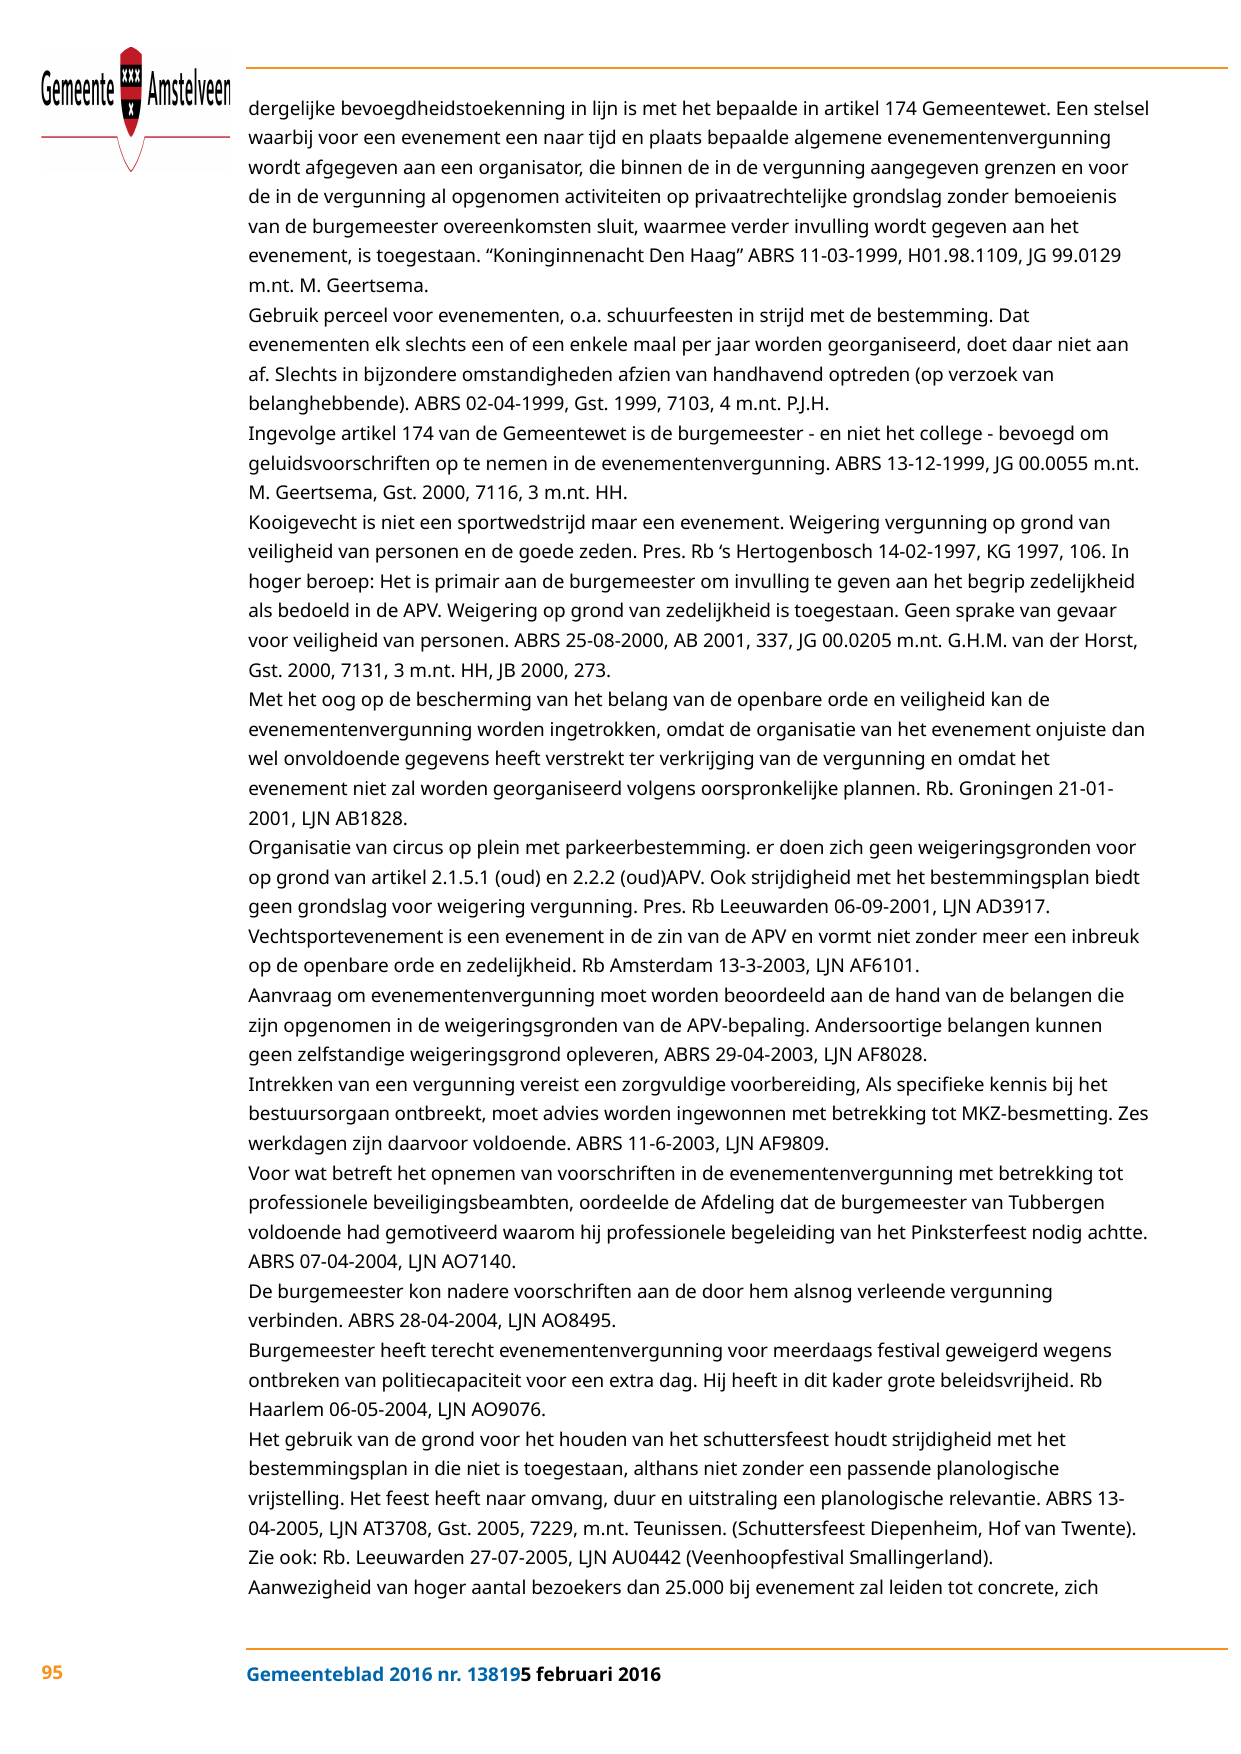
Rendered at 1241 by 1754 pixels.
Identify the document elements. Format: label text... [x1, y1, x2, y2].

text Aanvraag om evenementenvergunning moet worden beoordeeld aan de hand van de belangen die zijn opgenomen in de weigeringsgronden van de APV-bepaling. Andersoortige belangen kunnen geen zelfstandige weigeringsgrond opleveren, ABRS 29-04-2003, LJN AF8028. [248, 982, 1152, 1067]
text De burgemeester kon nadere voorschriften aan de door hem alsnog verleende vergunning verbinden. ABRS 28-04-2004, LJN AO8495. [248, 1278, 1152, 1333]
text Aanwezigheid van hoger aantal bezoekers dan 25.000 bij evenement zal leiden tot concrete, zich [248, 1574, 1152, 1600]
text Gebruik perceel voor evenementen, o.a. schuurfeesten in strijd met de bestemming. Dat evenementen elk slechts een of een enkele maal per jaar worden georganiseerd, doet daar niet aan af. Slechts in bijzondere omstandigheden afzien van handhavend optreden (op verzoek van belanghebbende). ABRS 02-04-1999, Gst. 1999, 7103, 4 m.nt. P.J.H. [248, 302, 1152, 416]
text Het gebruik van de grond voor het houden van het schuttersfeest houdt strijdigheid met het bestemmingsplan in die niet is toegestaan, althans niet zonder een passende planologische vrijstelling. Het feest heeft naar omvang, duur en uitstraling een planologische relevantie. ABRS 13-04-2005, LJN AT3708, Gst. 2005, 7229, m.nt. Teunissen. (Schuttersfeest Diepenheim, Hof van Twente). Zie ook: Rb. Leeuwarden 27-07-2005, LJN AU0442 (Veenhoopfestival Smallingerland). [248, 1426, 1152, 1570]
text Kooigevecht is niet een sportwedstrijd maar een evenement. Weigering vergunning op grond van veiligheid van personen en de goede zeden. Pres. Rb ‘s Hertogenbosch 14-02-1997, KG 1997, 106. In hoger beroep: Het is primair aan de burgemeester om invulling te geven aan het begrip zedelijkheid als bedoeld in de APV. Weigering op grond van zedelijkheid is toegestaan. Geen sprake van gevaar voor veiligheid van personen. ABRS 25-08-2000, AB 2001, 337, JG 00.0205 m.nt. G.H.M. van der Horst, Gst. 2000, 7131, 3 m.nt. HH, JB 2000, 273. [248, 509, 1152, 683]
text Ingevolge artikel 174 van de Gemeentewet is de burgemeester - en niet het college - bevoegd om geluidsvoorschriften op te nemen in de evenementenvergunning. ABRS 13-12-1999, JG 00.0055 m.nt. M. Geertsema, Gst. 2000, 7116, 3 m.nt. HH. [248, 420, 1152, 505]
text Organisatie van circus op plein met parkeerbestemming. er doen zich geen weigeringsgronden voor op grond van artikel 2.1.5.1 (oud) en 2.2.2 (oud)APV. Ook strijdigheid met het bestemmingsplan biedt geen grondslag voor weigering vergunning. Pres. Rb Leeuwarden 06-09-2001, LJN AD3917. [248, 834, 1152, 919]
text Met het oog op de bescherming van het belang van de openbare orde en veiligheid kan de evenementenvergunning worden ingetrokken, omdat de organisatie van het evenement onjuiste dan wel onvoldoende gegevens heeft verstrekt ter verkrijging van de vergunning en omdat het evenement niet zal worden georganiseerd volgens oorspronkelijke plannen. Rb. Groningen 21-01-2001, LJN AB1828. [248, 686, 1152, 831]
text Vechtsportevenement is een evenement in de zin van de APV en vormt niet zonder meer een inbreuk op de openbare orde en zedelijkheid. Rb Amsterdam 13-3-2003, LJN AF6101. [248, 923, 1152, 978]
picture [41, 47, 231, 172]
text Burgemeester heeft terecht evenementenvergunning voor meerdaags festival geweigerd wegens ontbreken van politiecapaciteit voor een extra dag. Hij heeft in dit kader grote beleidsvrijheid. Rb Haarlem 06-05-2004, LJN AO9076. [248, 1337, 1152, 1422]
text Intrekken van een vergunning vereist een zorgvuldige voorbereiding, Als specifieke kennis bij het bestuursorgaan ontbreekt, moet advies worden ingewonnen met betrekking tot MKZ-besmetting. Zes werkdagen zijn daarvoor voldoende. ABRS 11-6-2003, LJN AF9809. [248, 1071, 1152, 1156]
text Voor wat betreft het opnemen van voorschriften in de evenementenvergunning met betrekking tot professionele beveiligingsbeambten, oordeelde de Afdeling dat de burgemeester van Tubbergen voldoende had gemotiveerd waarom hij professionele begeleiding van het Pinksterfeest nodig achtte. ABRS 07-04-2004, LJN AO7140. [248, 1160, 1152, 1274]
text dergelijke bevoegdheidstoekenning in lijn is met het bepaalde in artikel 174 Gemeentewet. Een stelsel waarbij voor een evenement een naar tijd en plaats bepaalde algemene evenementenvergunning wordt afgegeven aan een organisator, die binnen de in de vergunning aangegeven grenzen en voor de in de vergunning al opgenomen activiteiten op privaatrechtelijke grondslag zonder bemoeienis van de burgemeester overeenkomsten sluit, waarmee verder invulling wordt gegeven aan het evenement, is toegestaan. “Koninginnenacht Den Haag” ABRS 11-03-1999, H01.98.1109, JG 99.0129 m.nt. M. Geertsema. [248, 95, 1152, 298]
